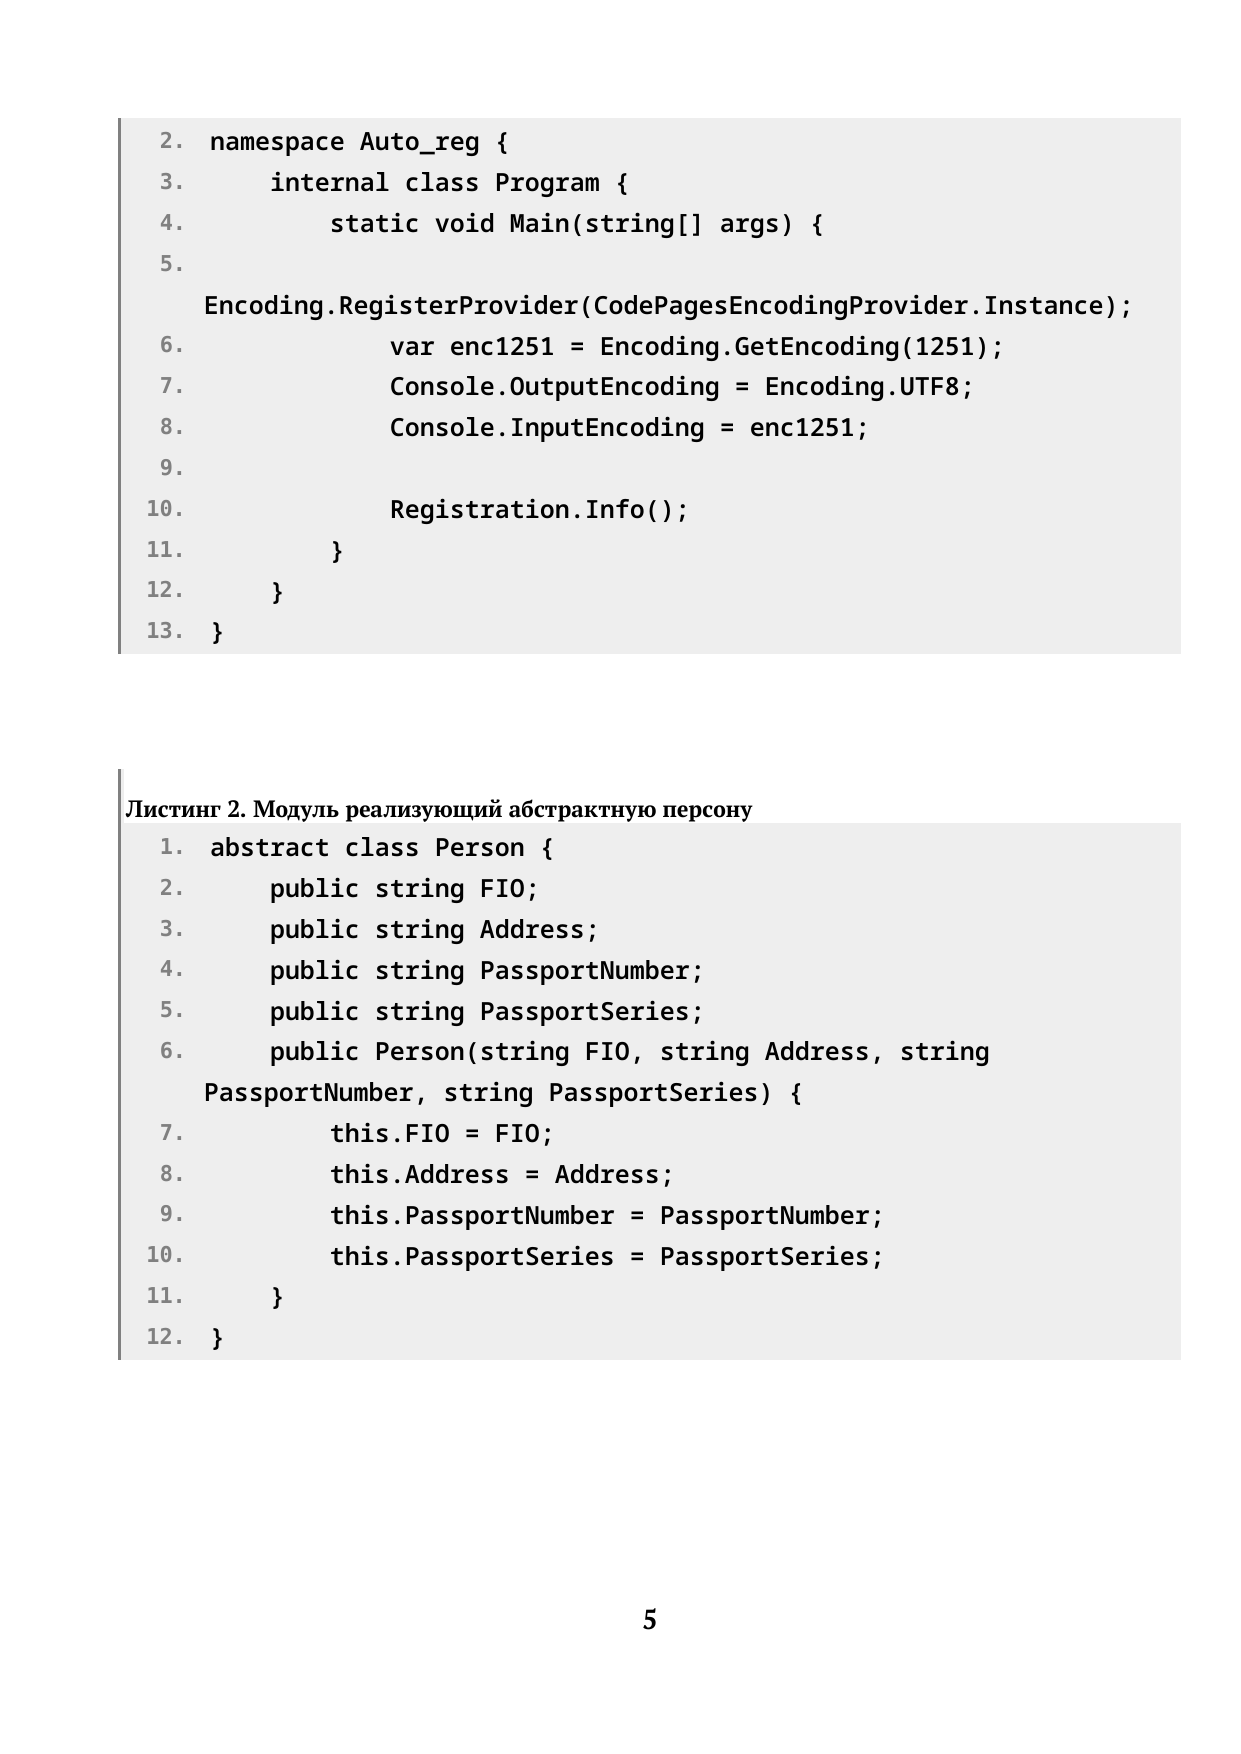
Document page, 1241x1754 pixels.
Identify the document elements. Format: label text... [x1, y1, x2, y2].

list namespace Auto_reg { [121, 118, 1181, 158]
list Console.OutputEncoding = Encoding.UTF8; [121, 363, 1181, 403]
list } [121, 567, 1181, 607]
list } [121, 526, 1181, 566]
list this.PassportNumber = PassportNumber; [121, 1191, 1181, 1231]
list public string Address; [121, 906, 1181, 946]
list } [121, 608, 1181, 654]
list internal class Program { [121, 159, 1181, 199]
list public string FIO; [121, 865, 1181, 905]
list this.PassportSeries = PassportSeries; [121, 1232, 1181, 1272]
list Console.InputEncoding = enc1251; [121, 404, 1181, 444]
list } [121, 1314, 1181, 1360]
list abstract class Person { [121, 769, 1181, 864]
list this.FIO = FIO; [121, 1110, 1181, 1150]
text Листинг 2. Модуль реализующий абстрактную персону [124, 794, 1204, 823]
list public string PassportNumber; [121, 946, 1181, 986]
list public string PassportSeries; [121, 987, 1181, 1027]
list var enc1251 = Encoding.GetEncoding(1251); [121, 322, 1181, 362]
list } [121, 1273, 1181, 1313]
list Registration.Info(); [121, 486, 1181, 526]
list Encoding.RegisterProvider(CodePagesEncodingProvider.Instance); [121, 241, 1181, 321]
list this.Address = Address; [121, 1151, 1181, 1191]
list static void Main(string[] args) { [121, 200, 1181, 240]
list public Person(string FIO, string Address, string PassportNumber, string PassportSeries) { [121, 1028, 1181, 1109]
